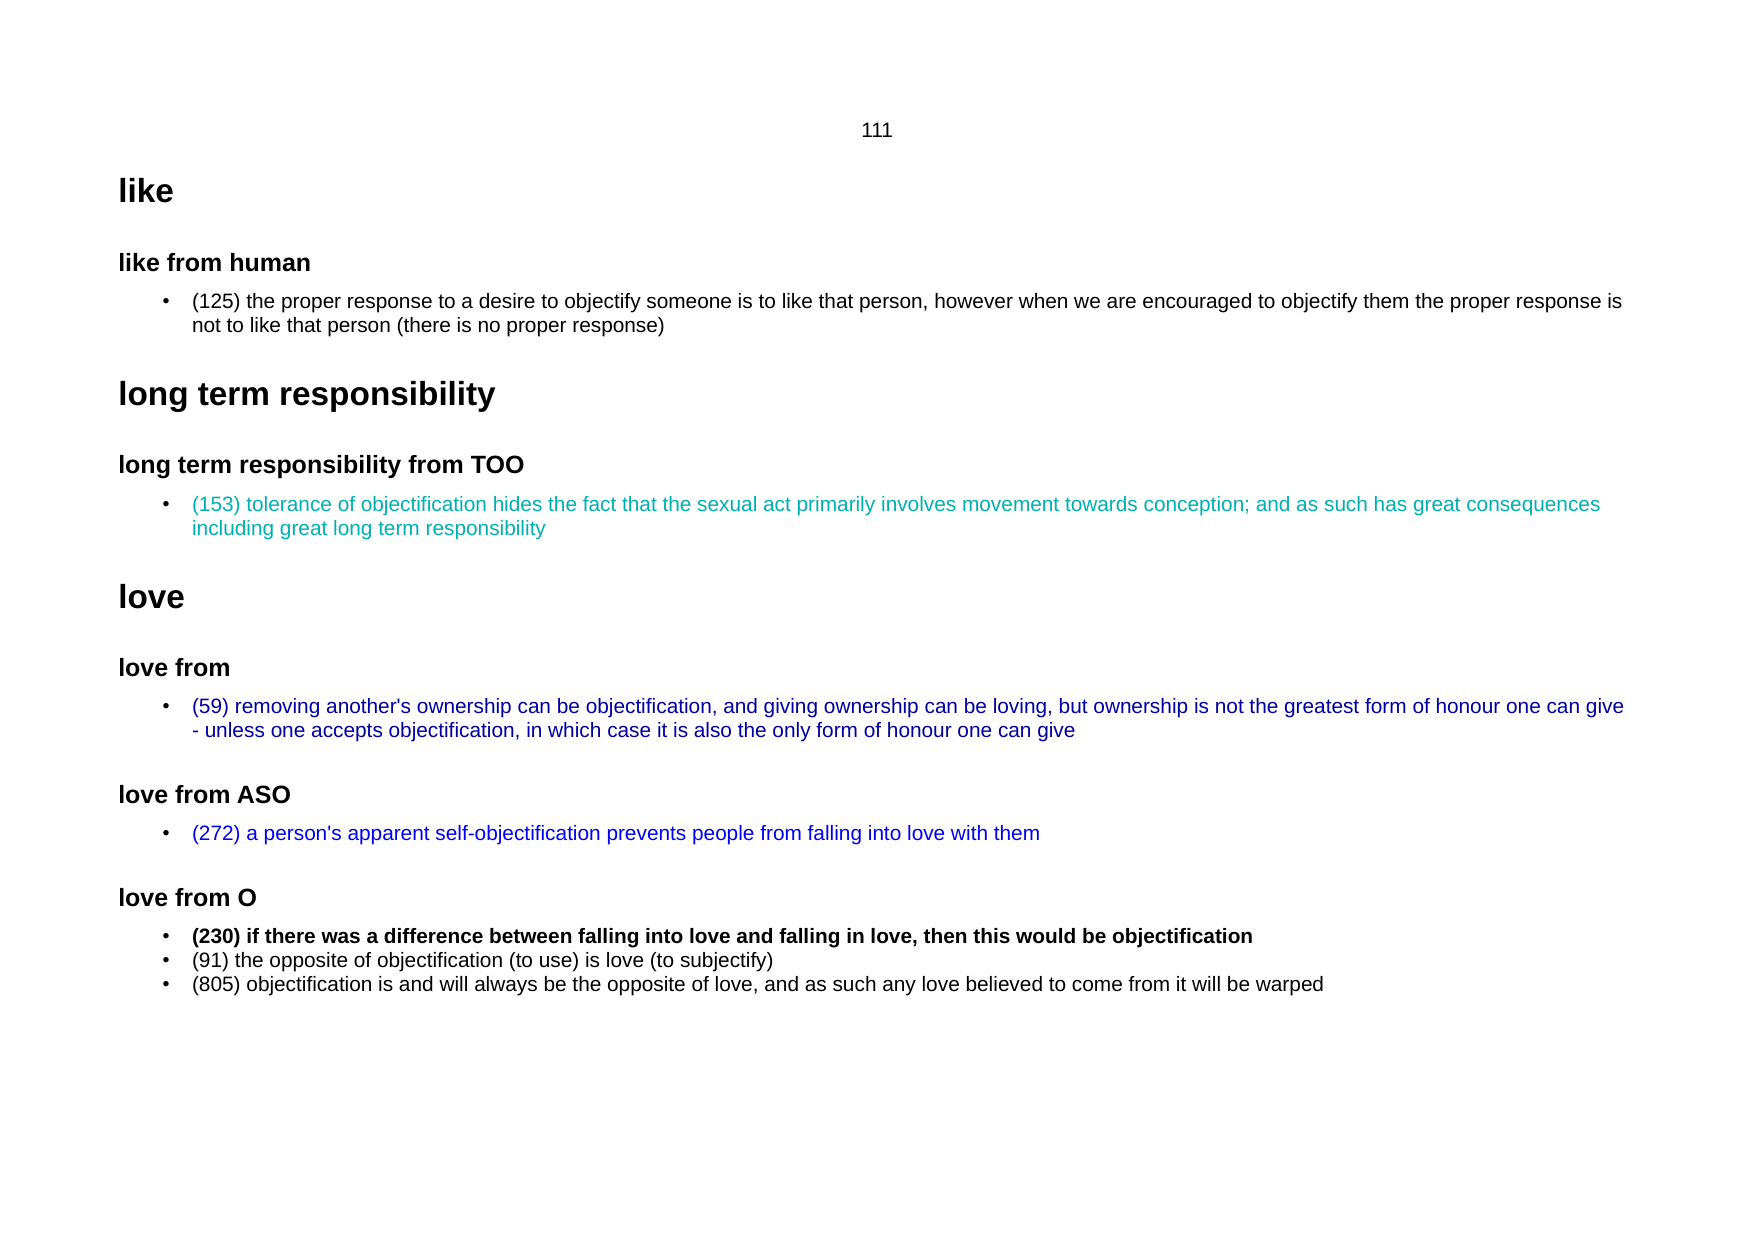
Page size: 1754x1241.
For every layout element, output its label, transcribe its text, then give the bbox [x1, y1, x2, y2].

subtitle love from ASO [118, 780, 1636, 808]
subtitle like [118, 172, 1636, 210]
subtitle like from human [118, 247, 1636, 276]
list (125) the proper response to a desire to objectify someone is to like that person, however when we are encouraged to objectify them the proper response is not to like that person (there is no proper response) [162, 289, 1636, 337]
list (230) if there was a difference between falling into love and falling in love, then this would be objectification [162, 924, 1636, 948]
list (272) a person's apparent self-objectification prevents people from falling into love with them [162, 821, 1636, 845]
list (153) tolerance of objectification hides the fact that the sexual act primarily involves movement towards conception; and as such has great consequences including great long term responsibility [162, 491, 1636, 539]
list (59) removing another's ownership can be objectification, and giving ownership can be loving, but ownership is not the greatest form of honour one can give - unless one accepts objectification, in which case it is also the only form of honour one can give [162, 694, 1636, 742]
subtitle long term responsibility from TOO [118, 450, 1636, 479]
subtitle love from O [118, 882, 1636, 911]
subtitle love [118, 577, 1636, 615]
list (805) objectification is and will always be the opposite of love, and as such any love believed to come from it will be warped [162, 972, 1636, 996]
list (91) the opposite of objectification (to use) is love (to subjectify) [162, 948, 1636, 972]
subtitle love from [118, 653, 1636, 682]
subtitle long term responsibility [118, 374, 1636, 413]
